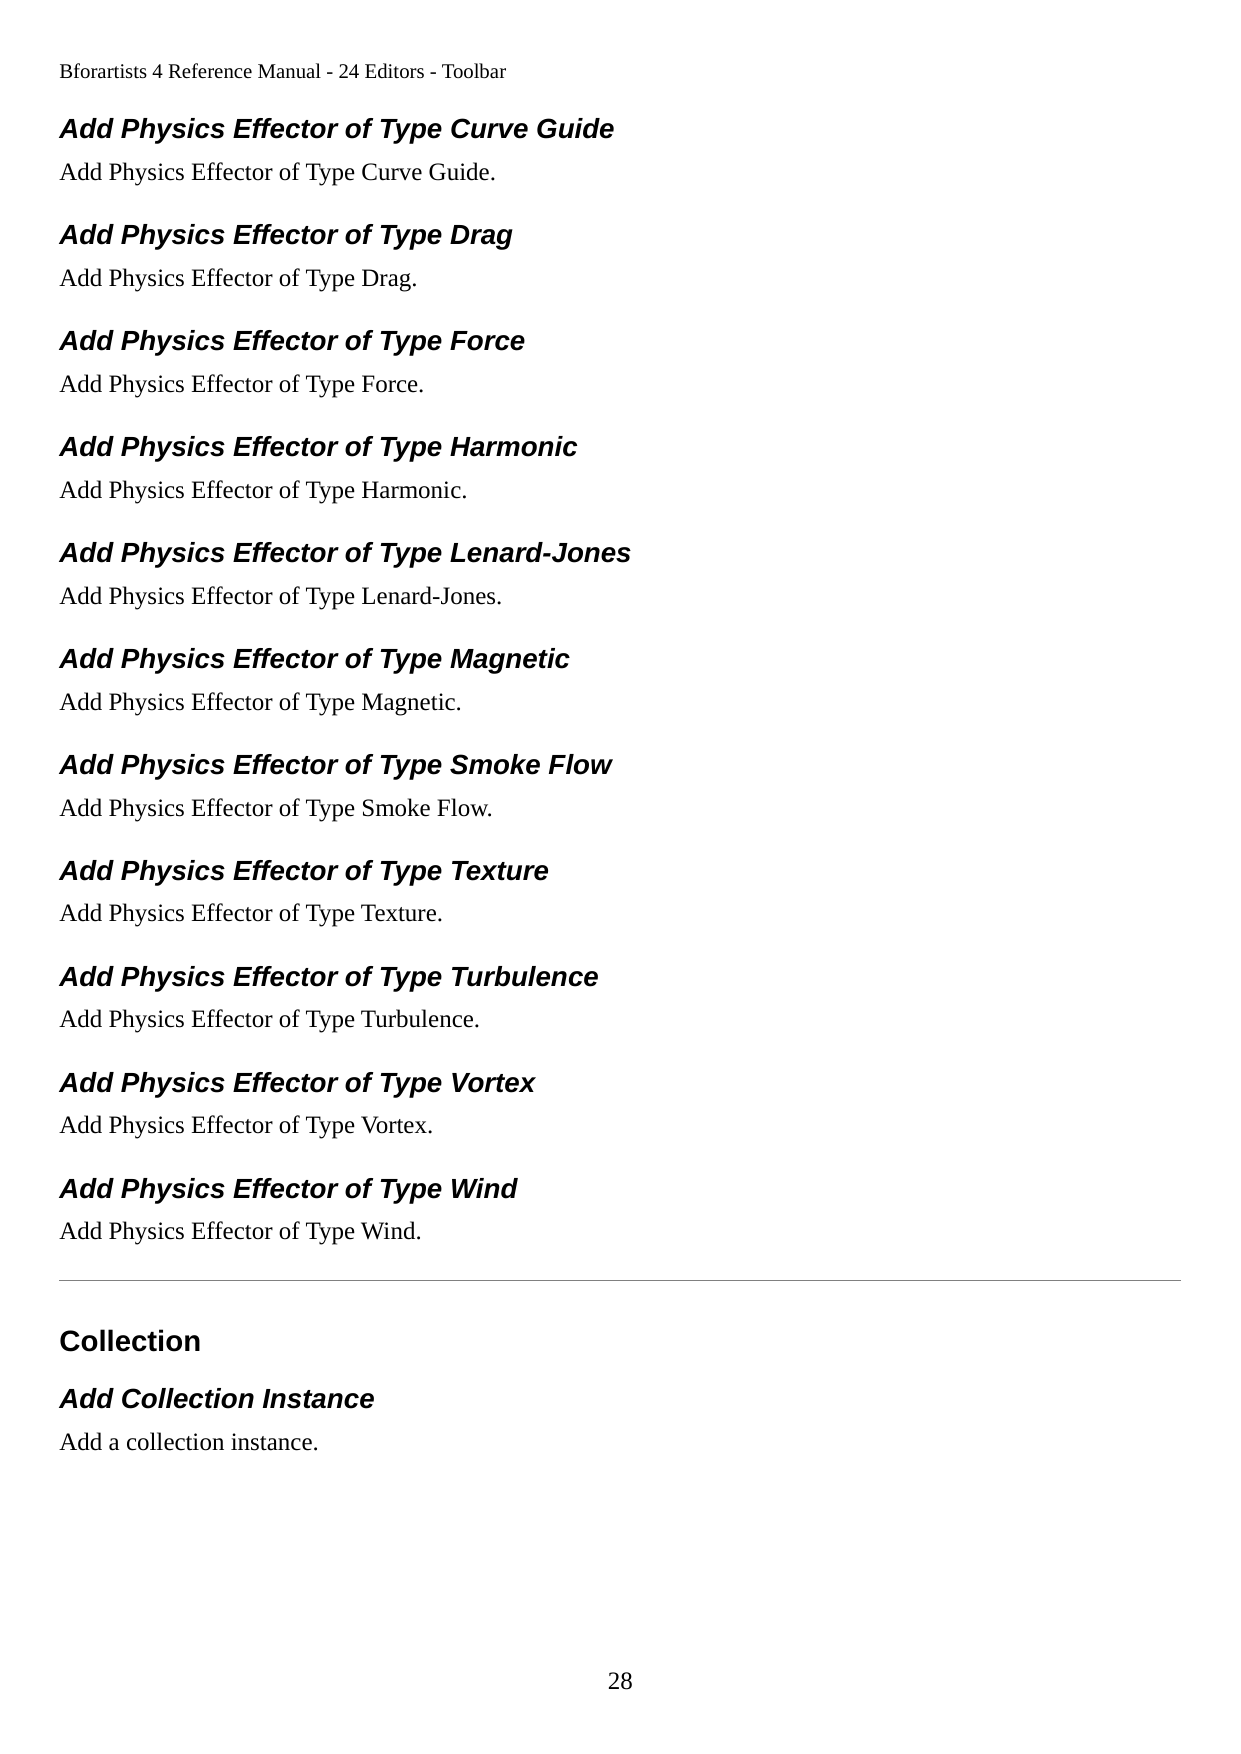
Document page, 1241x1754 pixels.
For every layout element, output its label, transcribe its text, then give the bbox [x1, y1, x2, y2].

subtitle Add Physics Effector of Type Drag [59, 218, 1181, 250]
text Add Physics Effector of Type Smoke Flow. [59, 793, 1181, 821]
text Add Physics Effector of Type Texture. [59, 898, 1181, 927]
text Add Physics Effector of Type Lenard-Jones. [59, 581, 1181, 609]
text Add Physics Effector of Type Vortex. [59, 1110, 1181, 1139]
subtitle Add Physics Effector of Type Lenard-Jones [59, 536, 1181, 568]
text Add Physics Effector of Type Harmonic. [59, 475, 1181, 503]
text Add Physics Effector of Type Wind. [59, 1216, 1181, 1245]
text Add a collection instance. [59, 1427, 1181, 1456]
subtitle Add Physics Effector of Type Smoke Flow [59, 748, 1181, 780]
text Add Physics Effector of Type Force. [59, 369, 1181, 398]
subtitle Add Physics Effector of Type Turbulence [59, 960, 1181, 992]
subtitle Add Physics Effector of Type Wind [59, 1172, 1181, 1204]
subtitle Add Physics Effector of Type Texture [59, 854, 1181, 886]
subtitle Add Physics Effector of Type Vortex [59, 1066, 1181, 1098]
subtitle Add Physics Effector of Type Force [59, 324, 1181, 356]
subtitle Add Physics Effector of Type Magnetic [59, 642, 1181, 674]
text Add Physics Effector of Type Magnetic. [59, 687, 1181, 715]
text Add Physics Effector of Type Curve Guide. [59, 157, 1181, 186]
text Add Physics Effector of Type Drag. [59, 263, 1181, 292]
subtitle Add Physics Effector of Type Curve Guide [59, 113, 1181, 144]
subtitle Collection [59, 1324, 1181, 1358]
subtitle Add Physics Effector of Type Harmonic [59, 430, 1181, 462]
text Add Physics Effector of Type Turbulence. [59, 1004, 1181, 1033]
subtitle Add Collection Instance [59, 1383, 1181, 1415]
